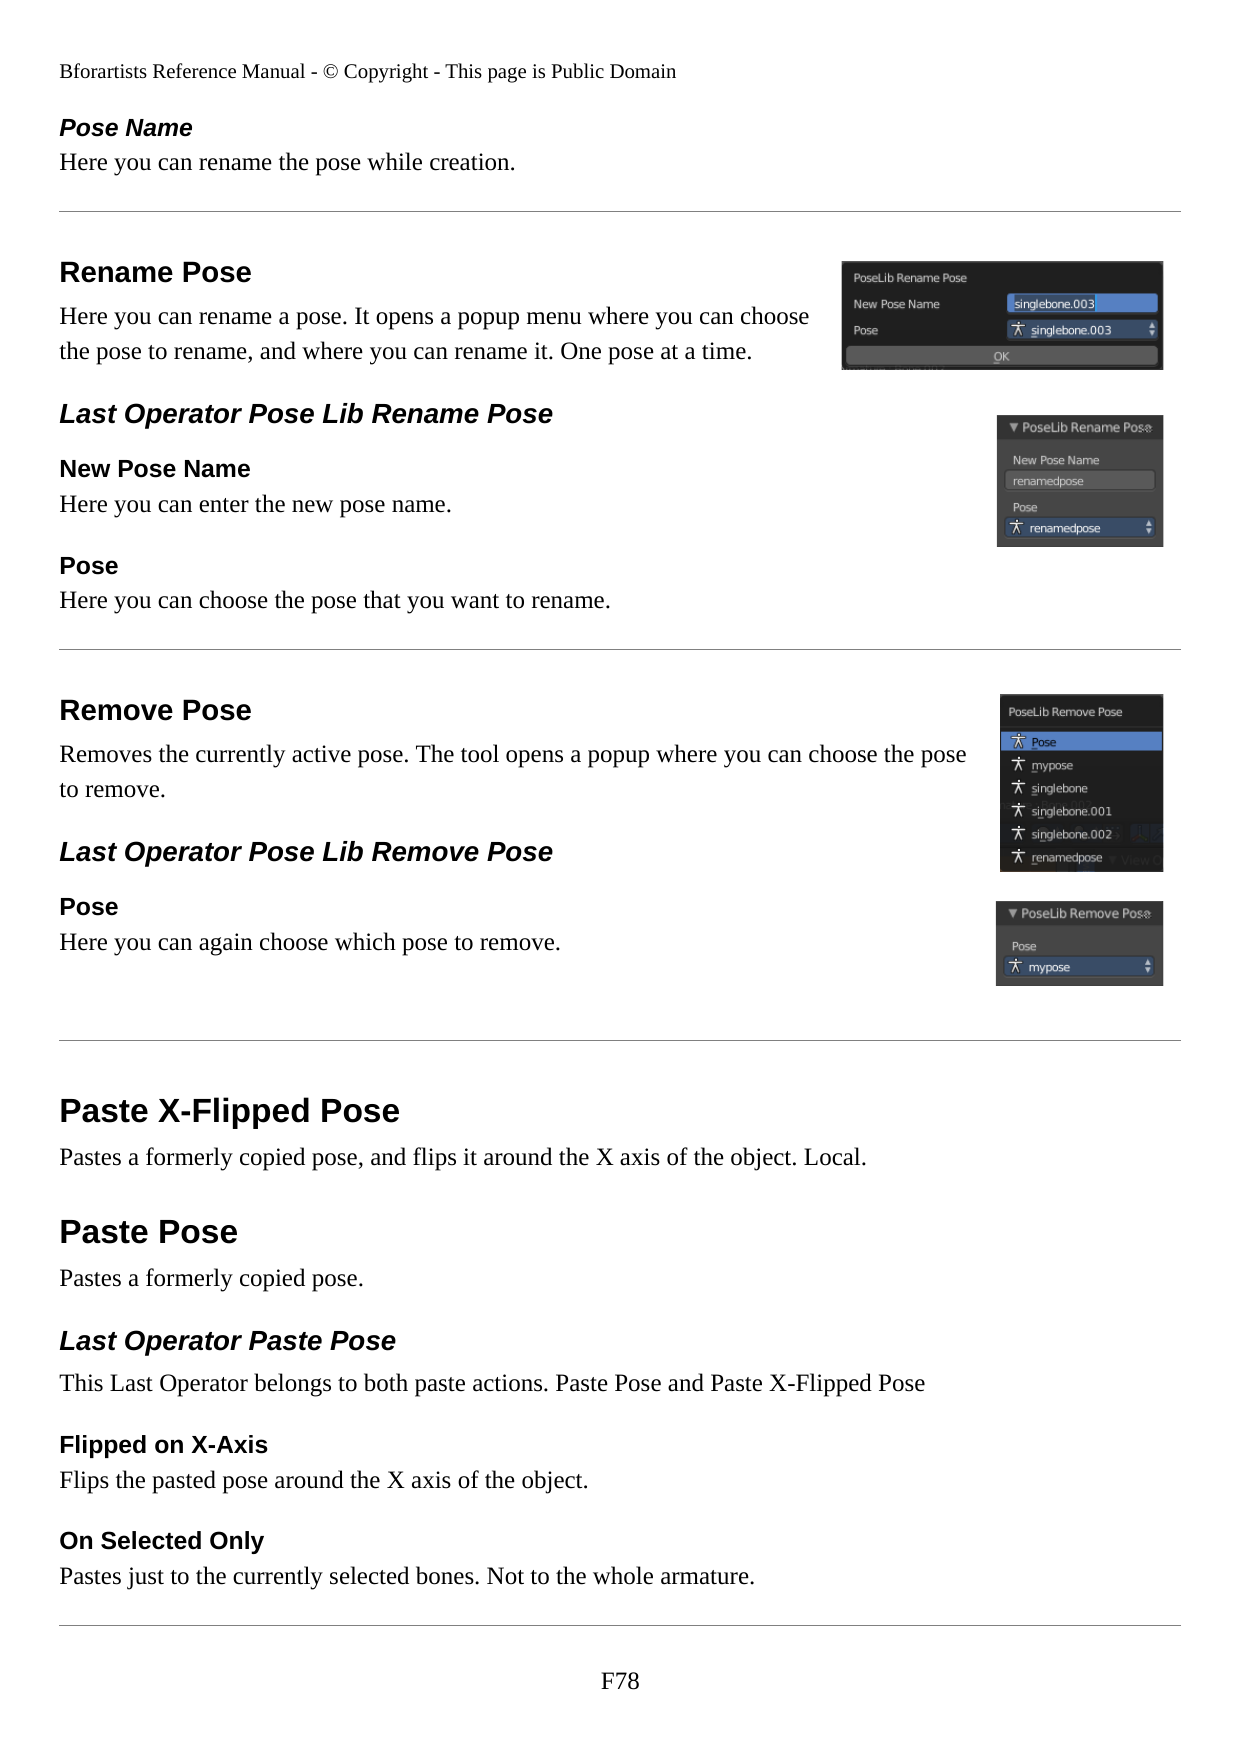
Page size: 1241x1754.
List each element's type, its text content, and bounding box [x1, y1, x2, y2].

subtitle Pose Name [59, 113, 1181, 141]
text Here you can rename the pose while creation. [59, 147, 1181, 176]
subtitle New Pose Name [59, 454, 996, 483]
subtitle Flipped on X-Axis [59, 1430, 1181, 1459]
subtitle Paste X-Flipped Pose [59, 1090, 1181, 1129]
text Pastes just to the currently selected bones. Not to the whole armature. [59, 1561, 1181, 1590]
subtitle Pose [59, 551, 1181, 579]
picture [996, 415, 1164, 547]
subtitle On Selected Only [59, 1526, 1181, 1555]
text Removes the currently active pose. The tool opens a popup where you can choose the pose to remove. [59, 739, 1000, 803]
subtitle [1164, 454, 1181, 483]
text Pastes a formerly copied pose. [59, 1263, 1181, 1291]
subtitle Last Operator Pose Lib Remove Pose [59, 836, 1000, 867]
text Here you can enter the new pose name. [59, 489, 996, 518]
picture [1000, 694, 1164, 872]
subtitle Rename Pose [59, 255, 1181, 289]
text This Last Operator belongs to both paste actions. Paste Pose and Paste X-Flipped Pose [59, 1368, 1181, 1397]
subtitle Last Operator Paste Pose [59, 1324, 1181, 1356]
text Here you can again choose which pose to remove. [59, 927, 995, 956]
subtitle Paste Pose [59, 1211, 1181, 1250]
picture [995, 901, 1164, 986]
text Here you can rename a pose. It opens a popup menu where you can choose the pose to rename, and where you can rename it. One pose at a time. [59, 301, 841, 365]
text Pastes a formerly copied pose, and flips it around the X axis of the object. Local. [59, 1142, 1181, 1170]
subtitle Pose [59, 892, 1181, 921]
text Flips the pasted pose around the X axis of the object. [59, 1465, 1181, 1494]
subtitle Remove Pose [59, 693, 1181, 727]
picture [841, 261, 1164, 370]
subtitle Last Operator Pose Lib Rename Pose [59, 397, 1181, 429]
text Here you can choose the pose that you want to rename. [59, 586, 1181, 614]
